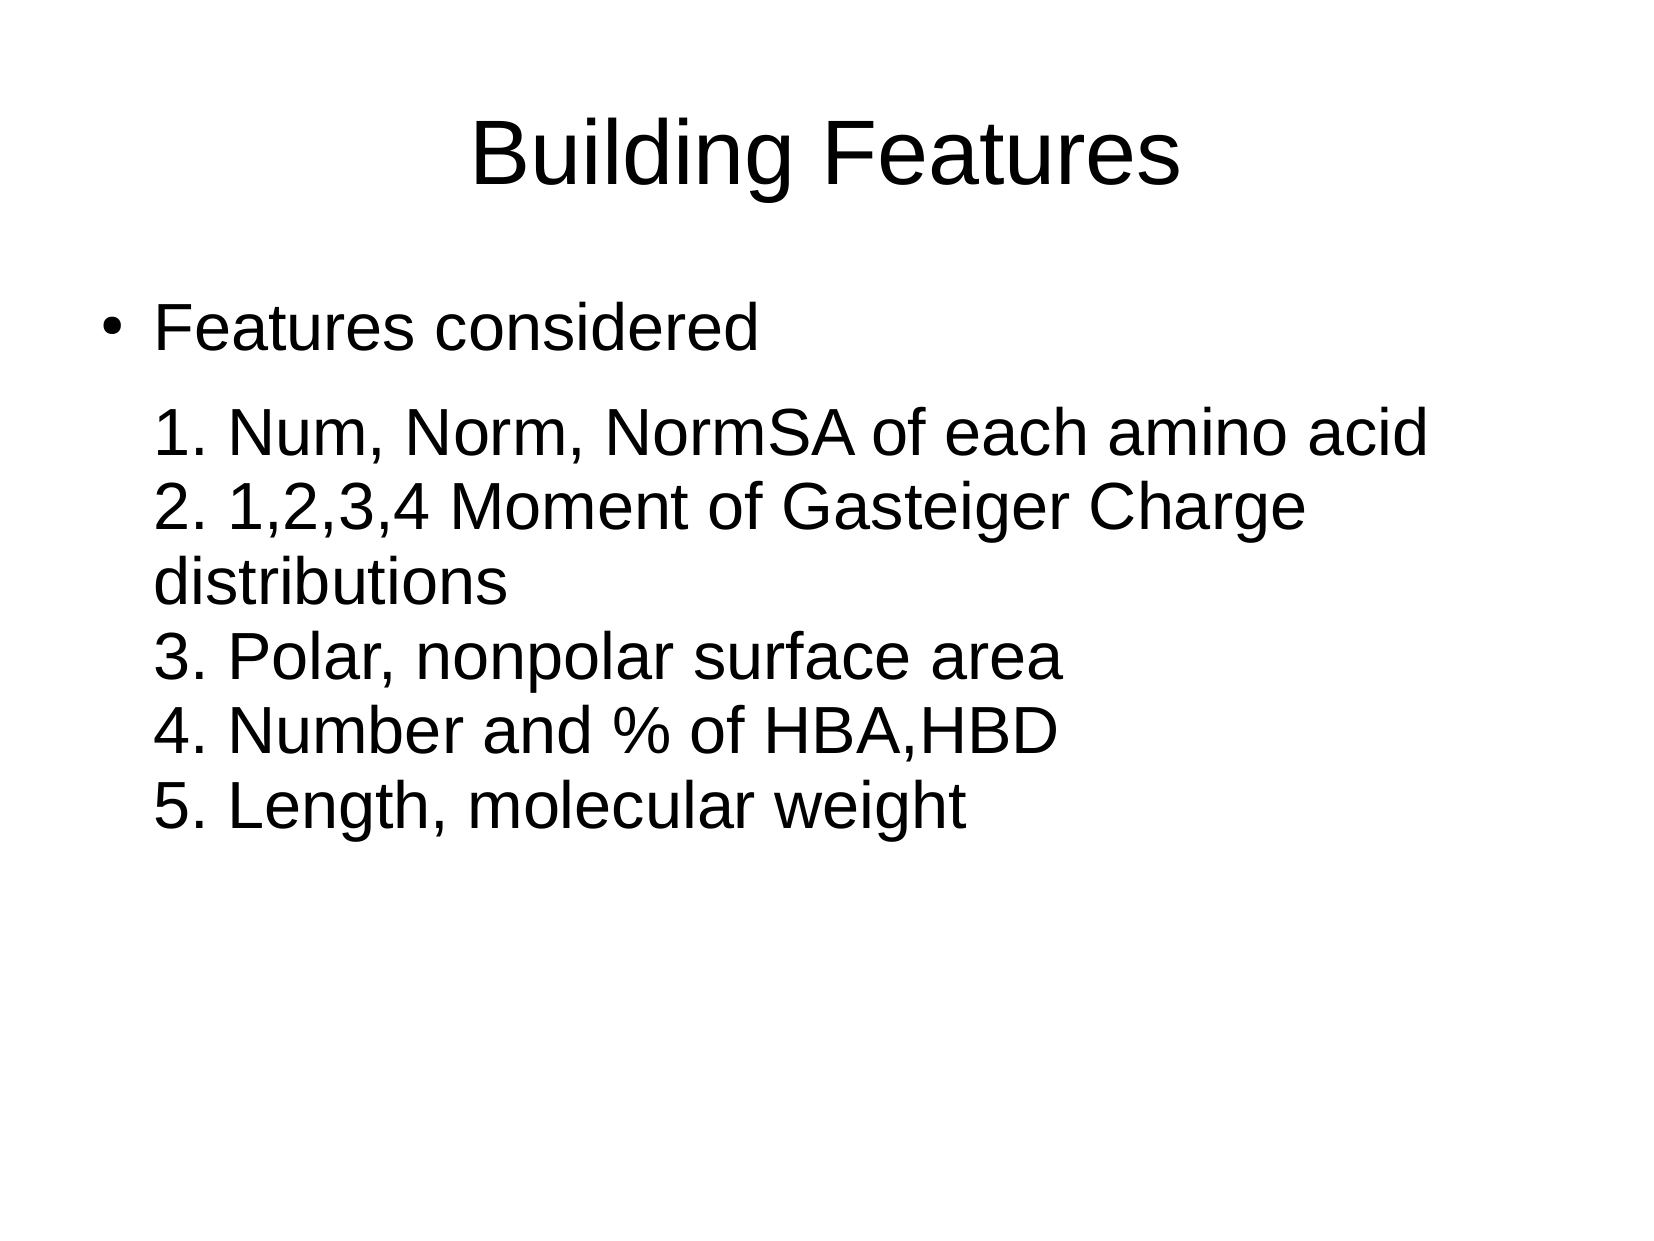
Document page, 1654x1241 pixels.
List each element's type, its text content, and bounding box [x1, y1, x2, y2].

title Building Features [82, 49, 1571, 257]
list Features considered 1. Num, Norm, NormSA of each amino acid 2. 1,2,3,4 Moment of Gasteiger Charge distributions 3. Polar, nonpolar surface area 4. Number and % of HBA,HBD 5. Length, molecular weight [82, 290, 1571, 1010]
